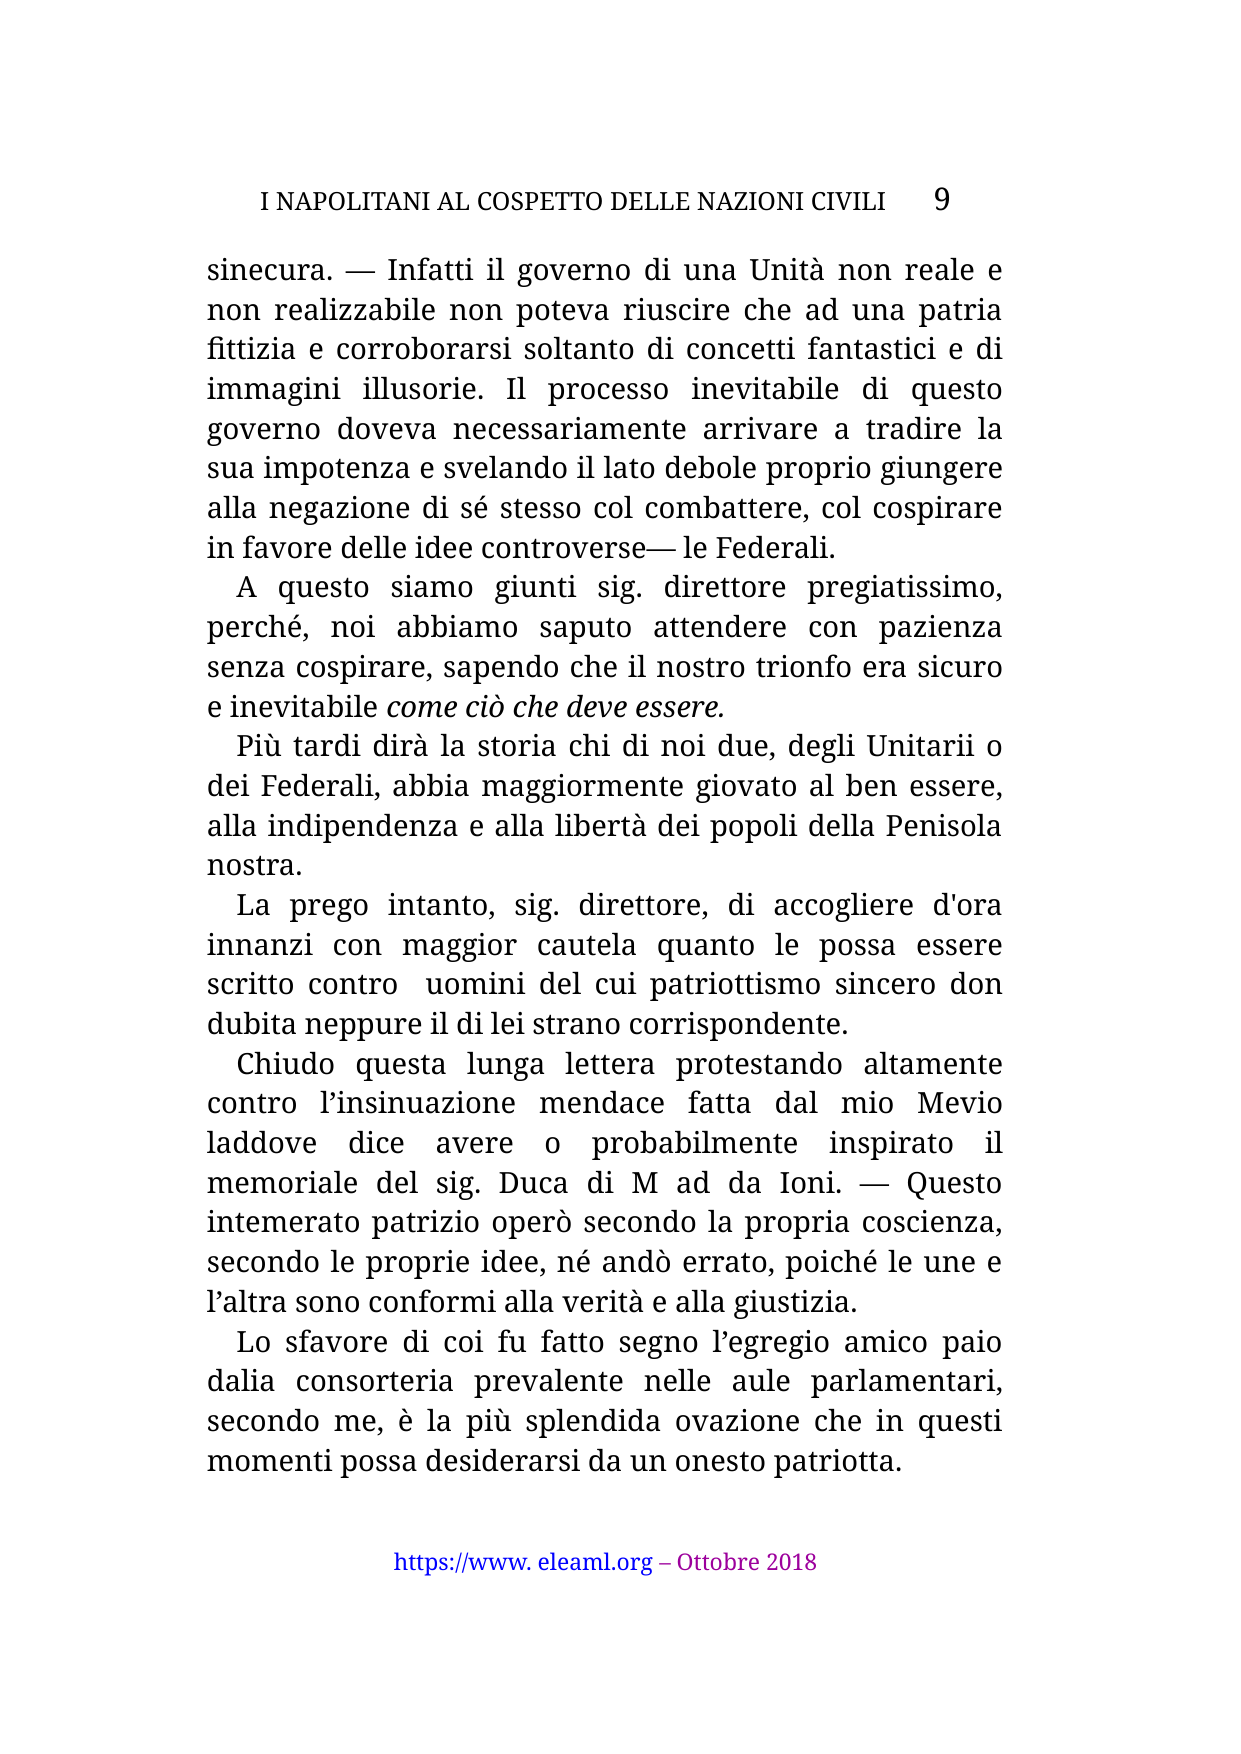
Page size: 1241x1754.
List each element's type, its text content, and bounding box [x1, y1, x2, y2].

text Lo sfavore di coi fu fatto segno l’egregio amico paio dalia consorteria prevalente nelle aule parlamentari, secondo me, è la più splendida ovazione che in questi momenti possa desiderarsi da un onesto patriotta. [207, 1321, 1004, 1479]
text A questo siamo giunti sig. direttore pregiatissimo, perché, noi abbiamo saputo attendere con pazienza senza cospirare, sapendo che il nostro trionfo era sicuro e inevitabile come ciò che deve essere. [207, 567, 1004, 726]
text La prego intanto, sig. direttore, di accogliere d'ora innanzi con maggior cautela quanto le possa essere scritto contro uomini del cui patriottismo sincero don dubita neppure il di lei strano corrispondente. [207, 884, 1004, 1043]
text sinecura. — Infatti il governo di una Unità non reale e non realizzabile non poteva riuscire che ad una patria fittizia e corroborarsi soltanto di concetti fantastici e di immagini illusorie. Il processo inevitabile di questo governo doveva necessariamente arrivare a tradire la sua impotenza e svelando il lato debole proprio giungere alla negazione di sé stesso col combattere, col cospirare in favore delle idee controverse— le Federali. [207, 249, 1004, 567]
text Più tardi dirà la storia chi di noi due, degli Unitarii o dei Federali, abbia maggiormente giovato al ben essere, alla indipendenza e alla libertà dei popoli della Penisola nostra. [207, 726, 1004, 884]
text Chiudo questa lunga lettera protestando altamente contro l’insinuazione mendace fatta dal mio Mevio laddove dice avere o probabilmente inspirato il memoriale del sig. Duca di M ad da Ioni. — Questo intemerato patrizio operò secondo la propria coscienza, secondo le proprie idee, né andò errato, poiché le une e l’altra sono conformi alla verità e alla giustizia. [207, 1043, 1004, 1321]
